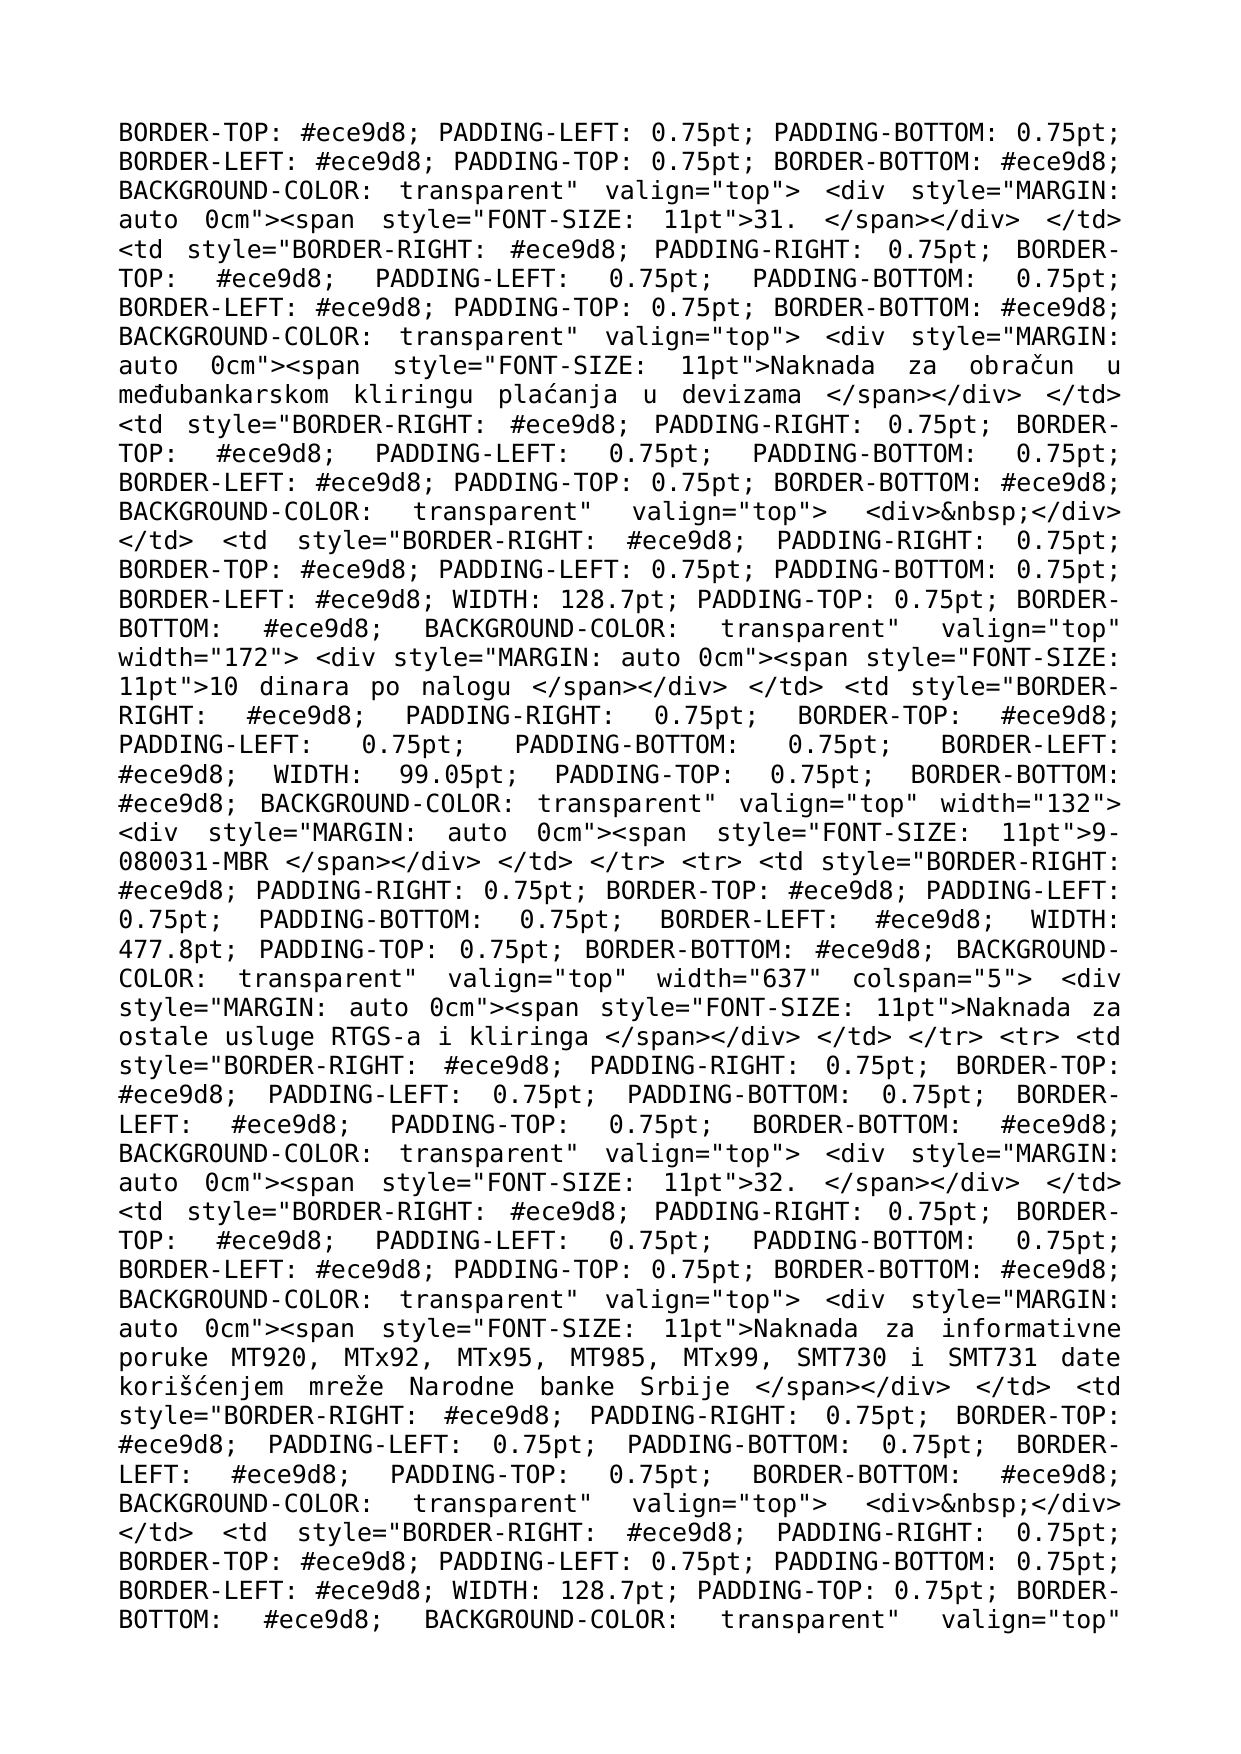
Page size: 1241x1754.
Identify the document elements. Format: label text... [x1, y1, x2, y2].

text BORDER-TOP: #ece9d8; PADDING-LEFT: 0.75pt; PADDING-BOTTOM: 0.75pt; BORDER-LEFT: #ece9d8; PADDING-TOP: 0.75pt; BORDER-BOTTOM: #ece9d8; BACKGROUND-COLOR: transparent" valign="top"> <div style="MARGIN: auto 0cm"><span style="FONT-SIZE: 11pt">31. </span></div> </td> <td style="BORDER-RIGHT: #ece9d8; PADDING-RIGHT: 0.75pt; BORDER-TOP: #ece9d8; PADDING-LEFT: 0.75pt; PADDING-BOTTOM: 0.75pt; BORDER-LEFT: #ece9d8; PADDING-TOP: 0.75pt; BORDER-BOTTOM: #ece9d8; BACKGROUND-COLOR: transparent" valign="top"> <div style="MARGIN: auto 0cm"><span style="FONT-SIZE: 11pt">Naknada za obračun u međubankarskom kliringu plaćanja u devizama </span></div> </td> <td style="BORDER-RIGHT: #ece9d8; PADDING-RIGHT: 0.75pt; BORDER-TOP: #ece9d8; PADDING-LEFT: 0.75pt; PADDING-BOTTOM: 0.75pt; BORDER-LEFT: #ece9d8; PADDING-TOP: 0.75pt; BORDER-BOTTOM: #ece9d8; BACKGROUND-COLOR: transparent" valign="top"> <div>&nbsp;</div> </td> <td style="BORDER-RIGHT: #ece9d8; PADDING-RIGHT: 0.75pt; BORDER-TOP: #ece9d8; PADDING-LEFT: 0.75pt; PADDING-BOTTOM: 0.75pt; BORDER-LEFT: #ece9d8; WIDTH: 128.7pt; PADDING-TOP: 0.75pt; BORDER-BOTTOM: #ece9d8; BACKGROUND-COLOR: transparent" valign="top" width="172"> <div style="MARGIN: auto 0cm"><span style="FONT-SIZE: 11pt">10 dinara po nalogu </span></div> </td> <td style="BORDER-RIGHT: #ece9d8; PADDING-RIGHT: 0.75pt; BORDER-TOP: #ece9d8; PADDING-LEFT: 0.75pt; PADDING-BOTTOM: 0.75pt; BORDER-LEFT: #ece9d8; WIDTH: 99.05pt; PADDING-TOP: 0.75pt; BORDER-BOTTOM: #ece9d8; BACKGROUND-COLOR: transparent" valign="top" width="132"> <div style="MARGIN: auto 0cm"><span style="FONT-SIZE: 11pt">9-080031-MBR </span></div> </td> </tr> <tr> <td style="BORDER-RIGHT: #ece9d8; PADDING-RIGHT: 0.75pt; BORDER-TOP: #ece9d8; PADDING-LEFT: 0.75pt; PADDING-BOTTOM: 0.75pt; BORDER-LEFT: #ece9d8; WIDTH: 477.8pt; PADDING-TOP: 0.75pt; BORDER-BOTTOM: #ece9d8; BACKGROUND-COLOR: transparent" valign="top" width="637" colspan="5"> <div style="MARGIN: auto 0cm"><span style="FONT-SIZE: 11pt">Naknada za ostale usluge RTGS-a i kliringa </span></div> </td> </tr> <tr> <td style="BORDER-RIGHT: #ece9d8; PADDING-RIGHT: 0.75pt; BORDER-TOP: #ece9d8; PADDING-LEFT: 0.75pt; PADDING-BOTTOM: 0.75pt; BORDER-LEFT: #ece9d8; PADDING-TOP: 0.75pt; BORDER-BOTTOM: #ece9d8; BACKGROUND-COLOR: transparent" valign="top"> <div style="MARGIN: auto 0cm"><span style="FONT-SIZE: 11pt">32. </span></div> </td> <td style="BORDER-RIGHT: #ece9d8; PADDING-RIGHT: 0.75pt; BORDER-TOP: #ece9d8; PADDING-LEFT: 0.75pt; PADDING-BOTTOM: 0.75pt; BORDER-LEFT: #ece9d8; PADDING-TOP: 0.75pt; BORDER-BOTTOM: #ece9d8; BACKGROUND-COLOR: transparent" valign="top"> <div style="MARGIN: auto 0cm"><span style="FONT-SIZE: 11pt">Naknada za informativne poruke MT920, MTx92, MTx95, MT985, MTx99, SMT730 i SMT731 date korišćenjem mreže Narodne banke Srbije </span></div> </td> <td style="BORDER-RIGHT: #ece9d8; PADDING-RIGHT: 0.75pt; BORDER-TOP: #ece9d8; PADDING-LEFT: 0.75pt; PADDING-BOTTOM: 0.75pt; BORDER-LEFT: #ece9d8; PADDING-TOP: 0.75pt; BORDER-BOTTOM: #ece9d8; BACKGROUND-COLOR: transparent" valign="top"> <div>&nbsp;</div> </td> <td style="BORDER-RIGHT: #ece9d8; PADDING-RIGHT: 0.75pt; BORDER-TOP: #ece9d8; PADDING-LEFT: 0.75pt; PADDING-BOTTOM: 0.75pt; BORDER-LEFT: #ece9d8; WIDTH: 128.7pt; PADDING-TOP: 0.75pt; BORDER-BOTTOM: #ece9d8; BACKGROUND-COLOR: transparent" valign="top" [118, 118, 1122, 1635]
